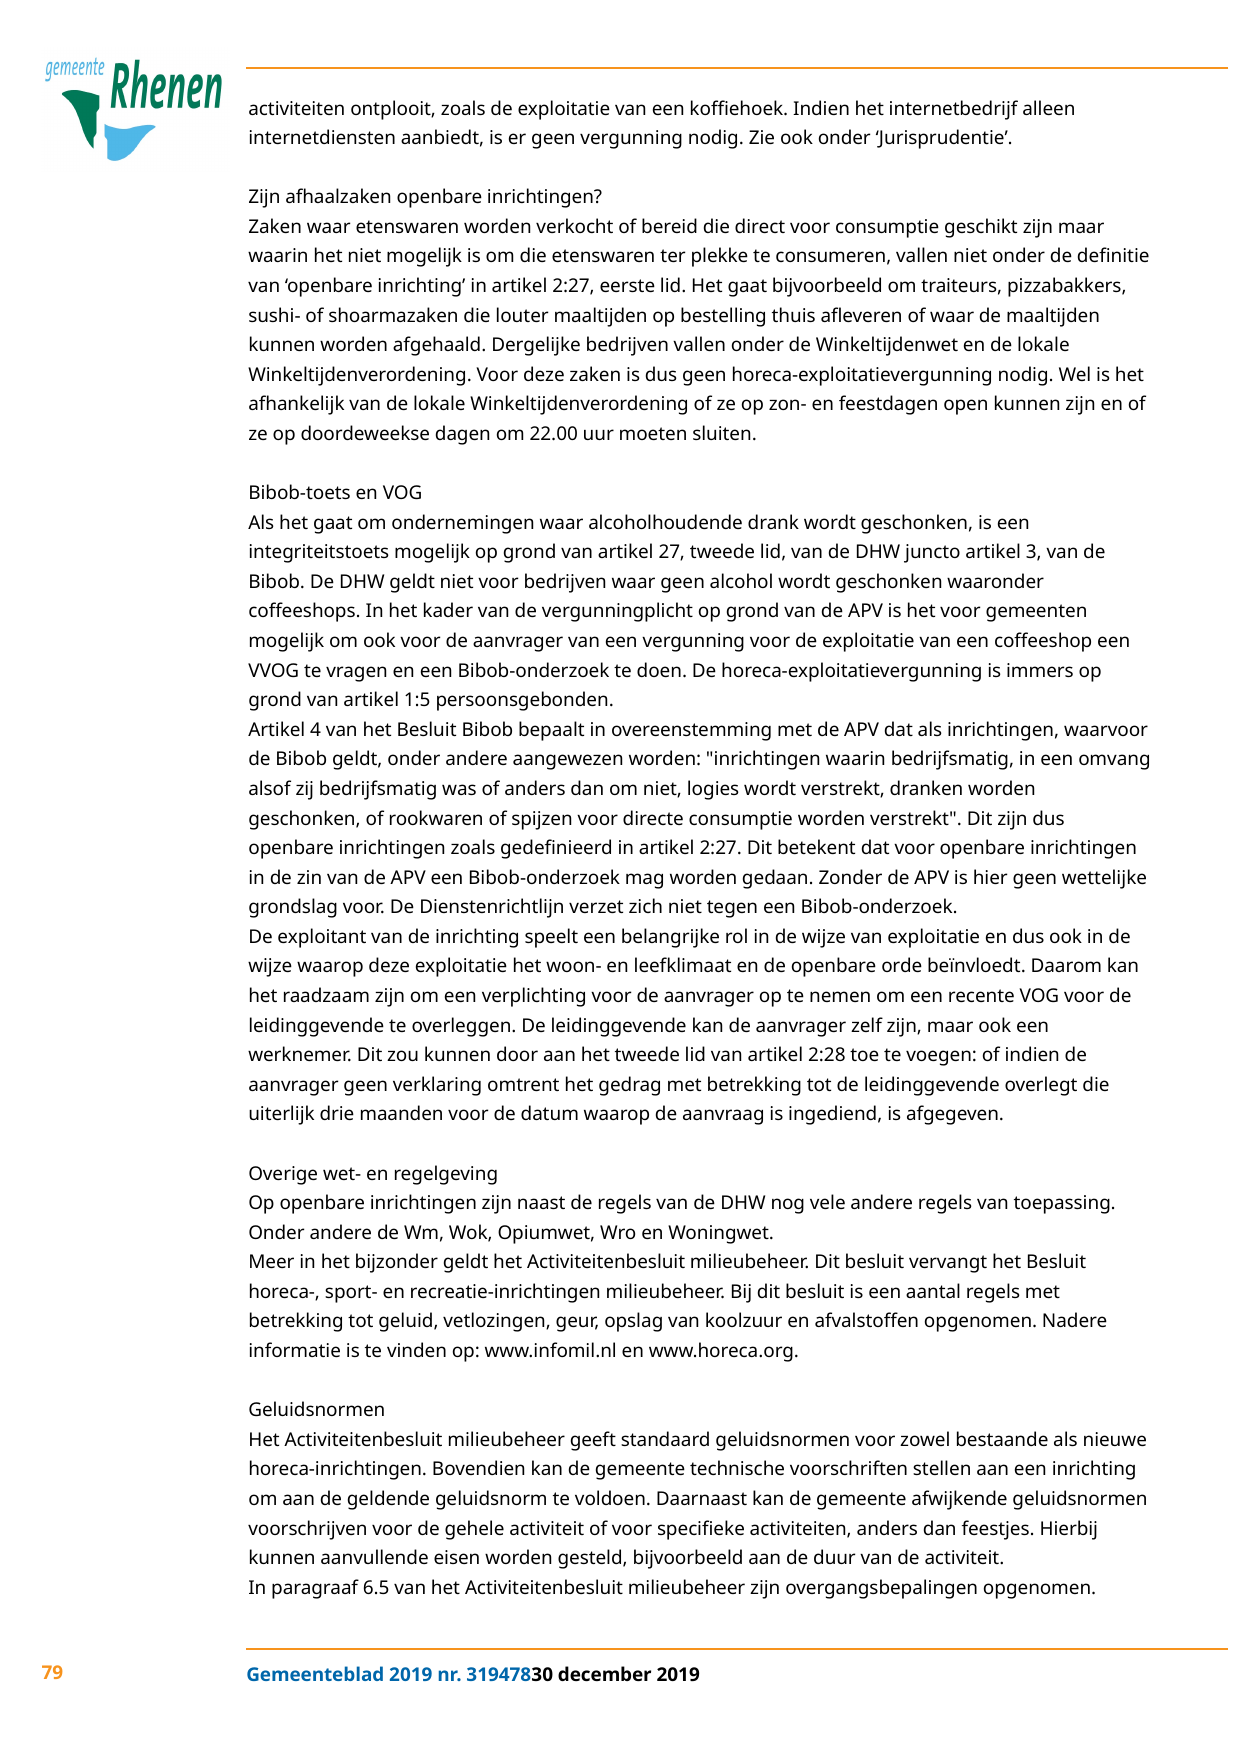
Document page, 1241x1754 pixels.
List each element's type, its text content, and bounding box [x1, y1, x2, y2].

text Op openbare inrichtingen zijn naast de regels van de DHW nog vele andere regels van toepassing. Onder andere de Wm, Wok, Opiumwet, Wro en Woningwet. [248, 1189, 1152, 1245]
text De exploitant van de inrichting speelt een belangrijke rol in de wijze van exploitatie en dus ook in de wijze waarop deze exploitatie het woon- en leefklimaat en de openbare orde beïnvloedt. Daarom kan het raadzaam zijn om een verplichting voor de aanvrager op te nemen om een recente VOG voor de leidinggevende te overleggen. De leidinggevende kan de aanvrager zelf zijn, maar ook een werknemer. Dit zou kunnen door aan het tweede lid van artikel 2:28 toe te voegen: of indien de aanvrager geen verklaring omtrent het gedrag met betrekking tot de leidinggevende overlegt die uiterlijk drie maanden voor de datum waarop de aanvraag is ingediend, is afgegeven. [248, 923, 1152, 1126]
picture [41, 47, 231, 172]
text Bibob-toets en VOG [248, 479, 1152, 505]
text Geluidsnormen [248, 1396, 1152, 1422]
text Het Activiteitenbesluit milieubeheer geeft standaard geluidsnormen voor zowel bestaande als nieuwe horeca-inrichtingen. Bovendien kan de gemeente technische voorschriften stellen aan een inrichting om aan de geldende geluidsnorm te voldoen. Daarnaast kan de gemeente afwijkende geluidsnormen voorschrijven voor de gehele activiteit of voor specifieke activiteiten, anders dan feestjes. Hierbij kunnen aanvullende eisen worden gesteld, bijvoorbeeld aan de duur van de activiteit. [248, 1426, 1152, 1570]
text Meer in het bijzonder geldt het Activiteitenbesluit milieubeheer. Dit besluit vervangt het Besluit horeca-, sport- en recreatie-inrichtingen milieubeheer. Bij dit besluit is een aantal regels met betrekking tot geluid, vetlozingen, geur, opslag van koolzuur en afvalstoffen opgenomen. Nadere informatie is te vinden op: www.infomil.nl en www.horeca.org. [248, 1248, 1152, 1363]
text Artikel 4 van het Besluit Bibob bepaalt in overeenstemming met de APV dat als inrichtingen, waarvoor de Bibob geldt, onder andere aangewezen worden: "inrichtingen waarin bedrijfsmatig, in een omvang alsof zij bedrijfsmatig was of anders dan om niet, logies wordt verstrekt, dranken worden geschonken, of rookwaren of spijzen voor directe consumptie worden verstrekt". Dit zijn dus openbare inrichtingen zoals gedefinieerd in artikel 2:27. Dit betekent dat voor openbare inrichtingen in de zin van de APV een Bibob-onderzoek mag worden gedaan. Zonder de APV is hier geen wettelijke grondslag voor. De Dienstenrichtlijn verzet zich niet tegen een Bibob-onderzoek. [248, 716, 1152, 919]
text Zijn afhaalzaken openbare inrichtingen? [248, 183, 1152, 209]
text Overige wet- en regelgeving [248, 1160, 1152, 1186]
text Zaken waar etenswaren worden verkocht of bereid die direct voor consumptie geschikt zijn maar waarin het niet mogelijk is om die etenswaren ter plekke te consumeren, vallen niet onder de definitie van ‘openbare inrichting’ in artikel 2:27, eerste lid. Het gaat bijvoorbeeld om traiteurs, pizzabakkers, sushi- of shoarmazaken die louter maaltijden op bestelling thuis afleveren of waar de maaltijden kunnen worden afgehaald. Dergelijke bedrijven vallen onder de Winkeltijdenwet en de lokale Winkeltijdenverordening. Voor deze zaken is dus geen horeca-exploitatievergunning nodig. Wel is het afhankelijk van de lokale Winkeltijdenverordening of ze op zon- en feestdagen open kunnen zijn en of ze op doordeweekse dagen om 22.00 uur moeten sluiten. [248, 213, 1152, 446]
text In paragraaf 6.5 van het Activiteitenbesluit milieubeheer zijn overgangsbepalingen opgenomen. [248, 1574, 1152, 1600]
text activiteiten ontplooit, zoals de exploitatie van een koffiehoek. Indien het internetbedrijf alleen internetdiensten aanbiedt, is er geen vergunning nodig. Zie ook onder ‘Jurisprudentie’. [248, 95, 1152, 150]
text Als het gaat om ondernemingen waar alcoholhoudende drank wordt geschonken, is een integriteitstoets mogelijk op grond van artikel 27, tweede lid, van de DHW juncto artikel 3, van de Bibob. De DHW geldt niet voor bedrijven waar geen alcohol wordt geschonken waaronder coffeeshops. In het kader van de vergunningplicht op grond van de APV is het voor gemeenten mogelijk om ook voor de aanvrager van een vergunning voor de exploitatie van een coffeeshop een VVOG te vragen en een Bibob-onderzoek te doen. De horeca-exploitatievergunning is immers op grond van artikel 1:5 persoonsgebonden. [248, 509, 1152, 712]
